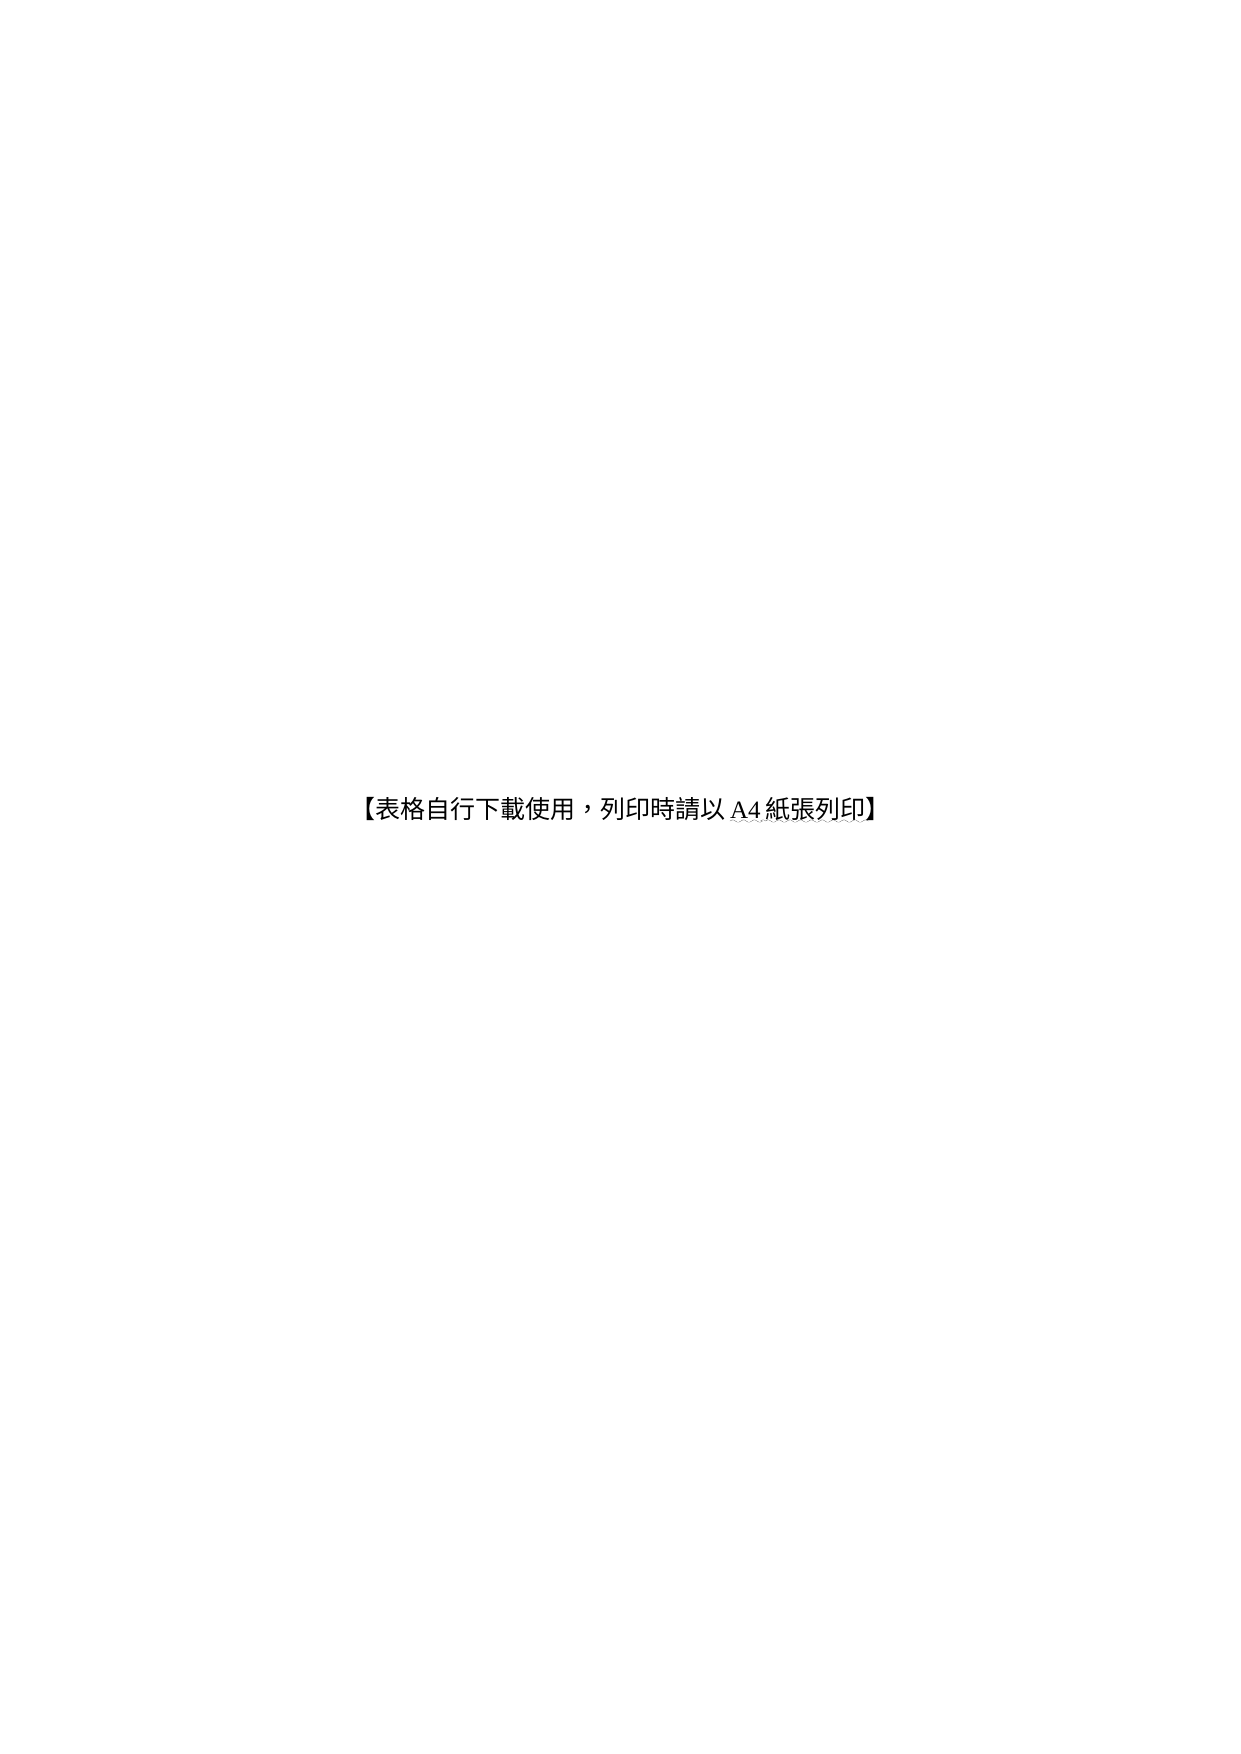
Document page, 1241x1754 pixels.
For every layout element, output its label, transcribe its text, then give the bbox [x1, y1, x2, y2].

text 【表格自行下載使用，列印時請以A4紙張列印】 [118, 766, 1122, 828]
text [118, 828, 1122, 891]
